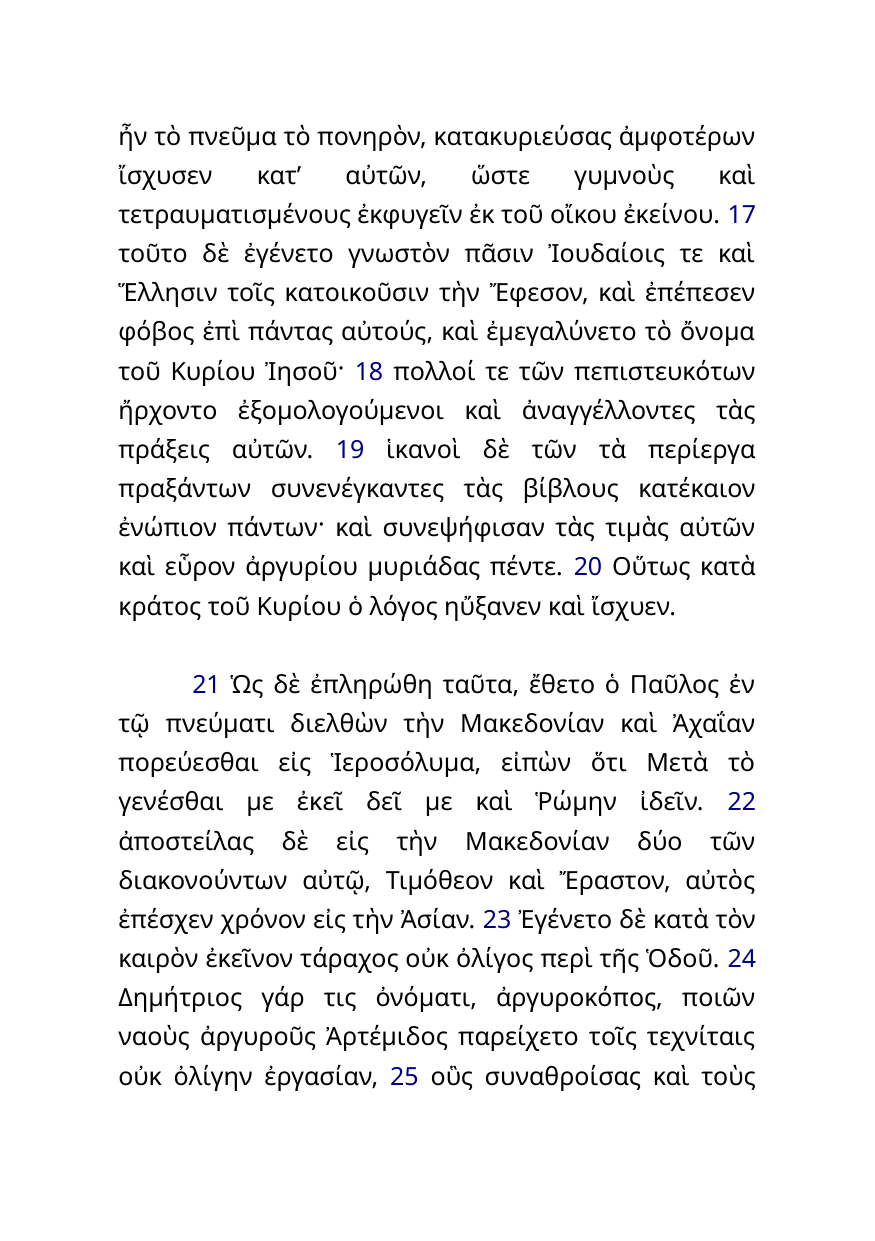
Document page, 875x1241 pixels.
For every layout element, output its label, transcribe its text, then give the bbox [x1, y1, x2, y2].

text 21 Ὡς δὲ ἐπληρώθη ταῦτα, ἔθετο ὁ Παῦλος ἐν τῷ πνεύματι διελθὼν τὴν Μακεδονίαν καὶ Ἀχαΐαν πορεύεσθαι εἰς Ἱεροσόλυμα, εἰπὼν ὅτι Μετὰ τὸ γενέσθαι με ἐκεῖ δεῖ με καὶ Ῥώμην ἰδεῖν. 22 ἀποστείλας δὲ εἰς τὴν Μακεδονίαν δύο τῶν διακονούντων αὐτῷ, Τιμόθεον καὶ Ἔραστον, αὐτὸς ἐπέσχεν χρόνον εἰς τὴν Ἀσίαν. 23 Ἐγένετο δὲ κατὰ τὸν καιρὸν ἐκεῖνον τάραχος οὐκ ὀλίγος περὶ τῆς Ὁδοῦ. 24 Δημήτριος γάρ τις ὀνόματι, ἀργυροκόπος, ποιῶν ναοὺς ἀργυροῦς Ἀρτέμιδος παρείχετο τοῖς τεχνίταις οὐκ ὀλίγην ἐργασίαν, 25 οὓς συναθροίσας καὶ τοὺς [118, 666, 756, 1092]
text ἦν τὸ πνεῦμα τὸ πονηρὸν, κατακυριεύσας ἀμφοτέρων ἴσχυσεν κατ’ αὐτῶν, ὥστε γυμνοὺς καὶ τετραυματισμένους ἐκφυγεῖν ἐκ τοῦ οἴκου ἐκείνου. 17 τοῦτο δὲ ἐγένετο γνωστὸν πᾶσιν Ἰουδαίοις τε καὶ Ἕλλησιν τοῖς κατοικοῦσιν τὴν Ἔφεσον, καὶ ἐπέπεσεν φόβος ἐπὶ πάντας αὐτούς, καὶ ἐμεγαλύνετο τὸ ὄνομα τοῦ Κυρίου Ἰησοῦ· 18 πολλοί τε τῶν πεπιστευκότων ἤρχοντο ἐξομολογούμενοι καὶ ἀναγγέλλοντες τὰς πράξεις αὐτῶν. 19 ἱκανοὶ δὲ τῶν τὰ περίεργα πραξάντων συνενέγκαντες τὰς βίβλους κατέκαιον ἐνώπιον πάντων· καὶ συνεψήφισαν τὰς τιμὰς αὐτῶν καὶ εὗρον ἀργυρίου μυριάδας πέντε. 20 Οὕτως κατὰ κράτος τοῦ Κυρίου ὁ λόγος ηὔξανεν καὶ ἴσχυεν. [118, 118, 756, 622]
